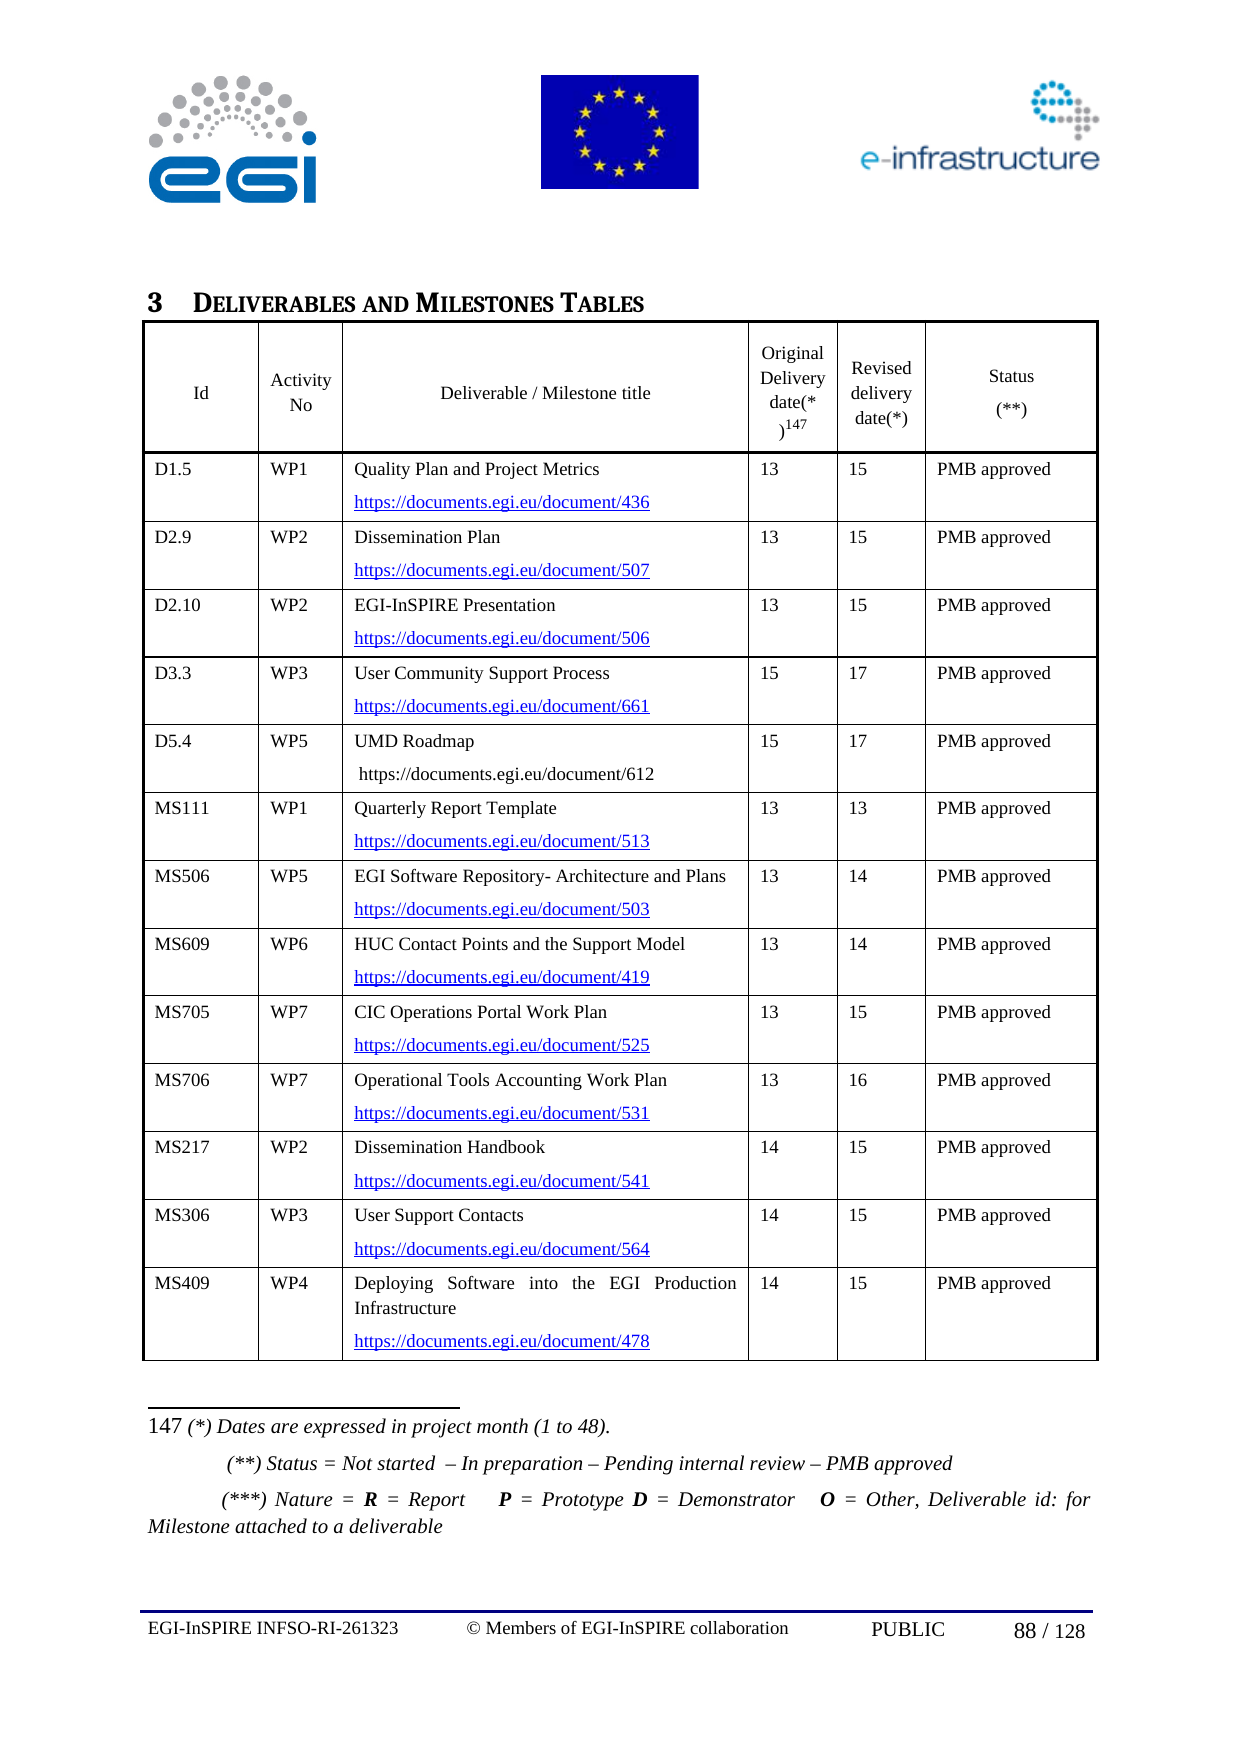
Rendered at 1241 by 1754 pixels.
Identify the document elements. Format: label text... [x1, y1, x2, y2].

table_cell WP1 [259, 793, 342, 859]
table_cell D2.9 [145, 522, 258, 588]
table_cell PMB approved [926, 454, 1096, 521]
table_cell PMB approved [926, 1268, 1096, 1360]
table_cell D2.10 [145, 590, 258, 656]
table_cell MS506 [145, 861, 258, 927]
table_cell PMB approved [926, 590, 1096, 656]
table_cell Quarterly Report Template https://documents.egi.eu/document/513 [343, 793, 748, 859]
table_cell PMB approved [926, 996, 1096, 1063]
table_cell 15 [838, 522, 925, 588]
table_cell PMB approved [926, 793, 1096, 859]
table_cell WP5 [259, 861, 342, 927]
table_cell PMB approved [926, 1064, 1096, 1131]
table_cell PMB approved [926, 1132, 1096, 1199]
table_cell WP3 [259, 1200, 342, 1267]
table_cell 13 [749, 454, 837, 521]
table_cell 14 [838, 929, 925, 995]
table_cell PMB approved [926, 725, 1096, 792]
table_header Activity No [259, 323, 342, 451]
table_cell MS706 [145, 1064, 258, 1131]
table_header Id [145, 323, 258, 451]
table_cell 14 [749, 1268, 837, 1360]
table_cell WP3 [259, 658, 342, 724]
table_cell EGI Software Repository- Architecture and Plans https://documents.egi.eu/document/503 [343, 861, 748, 927]
table_cell 17 [838, 658, 925, 724]
table_cell D1.5 [145, 454, 258, 521]
table_cell PMB approved [926, 658, 1096, 724]
table_cell 15 [838, 454, 925, 521]
subtitle Deliverables and Milestones Tables [148, 286, 1092, 320]
table_cell WP2 [259, 522, 342, 588]
table_cell CIC Operations Portal Work Plan https://documents.egi.eu/document/525 [343, 996, 748, 1063]
table_header OriginalDelivery date(*) [749, 323, 837, 451]
table_cell MS306 [145, 1200, 258, 1267]
table_cell User Support Contacts https://documents.egi.eu/document/564 [343, 1200, 748, 1267]
table_cell WP5 [259, 725, 342, 792]
table_cell 13 [749, 996, 837, 1063]
table_cell WP1 [259, 454, 342, 521]
table_cell User Community Support Process https://documents.egi.eu/document/661 [343, 658, 748, 724]
table_cell 15 [838, 1132, 925, 1199]
table_cell D3.3 [145, 658, 258, 724]
table_cell 15 [838, 1200, 925, 1267]
table_cell 15 [838, 996, 925, 1063]
table_cell WP7 [259, 1064, 342, 1131]
table_cell Dissemination Plan https://documents.egi.eu/document/507 [343, 522, 748, 588]
table_cell 13 [749, 1064, 837, 1131]
table_cell D5.4 [145, 725, 258, 792]
table_cell HUC Contact Points and the Support Model https://documents.egi.eu/document/419 [343, 929, 748, 995]
table_cell Deploying Software into the EGI Production Infrastructure https://documents.egi.eu/document/478 [343, 1268, 748, 1360]
table_cell PMB approved [926, 522, 1096, 588]
table_cell 13 [749, 861, 837, 927]
table_cell PMB approved [926, 929, 1096, 995]
table_cell 13 [749, 929, 837, 995]
table_cell 15 [749, 725, 837, 792]
table_cell MS111 [145, 793, 258, 859]
table_cell 16 [838, 1064, 925, 1131]
table_header Status (**) [926, 323, 1096, 451]
table_cell 14 [749, 1132, 837, 1199]
table_cell WP2 [259, 590, 342, 656]
table_cell WP7 [259, 996, 342, 1063]
table_cell WP6 [259, 929, 342, 995]
table_cell EGI-InSPIRE Presentation https://documents.egi.eu/document/506 [343, 590, 748, 656]
table_cell 13 [749, 590, 837, 656]
table_cell MS609 [145, 929, 258, 995]
table_cell 13 [838, 793, 925, 859]
table_cell PMB approved [926, 1200, 1096, 1267]
table_cell WP4 [259, 1268, 342, 1360]
table_cell MS217 [145, 1132, 258, 1199]
table_cell MS409 [145, 1268, 258, 1360]
table_cell 15 [749, 658, 837, 724]
table_header Deliverable / Milestone title [343, 323, 748, 451]
table_cell 14 [749, 1200, 837, 1267]
table_cell Operational Tools Accounting Work Plan https://documents.egi.eu/document/531 [343, 1064, 748, 1131]
table_cell PMB approved [926, 861, 1096, 927]
table_cell MS705 [145, 996, 258, 1063]
table_header Revised delivery date(*) [838, 323, 925, 451]
table_cell UMD Roadmap https://documents.egi.eu/document/612 [343, 725, 748, 792]
table_cell 15 [838, 590, 925, 656]
table_cell 15 [838, 1268, 925, 1360]
table_cell 13 [749, 793, 837, 859]
table_cell WP2 [259, 1132, 342, 1199]
table_cell 14 [838, 861, 925, 927]
table_cell Dissemination Handbook https://documents.egi.eu/document/541 [343, 1132, 748, 1199]
table_cell Quality Plan and Project Metrics https://documents.egi.eu/document/436 [343, 454, 748, 521]
table_cell 13 [749, 522, 837, 588]
table_cell 17 [838, 725, 925, 792]
